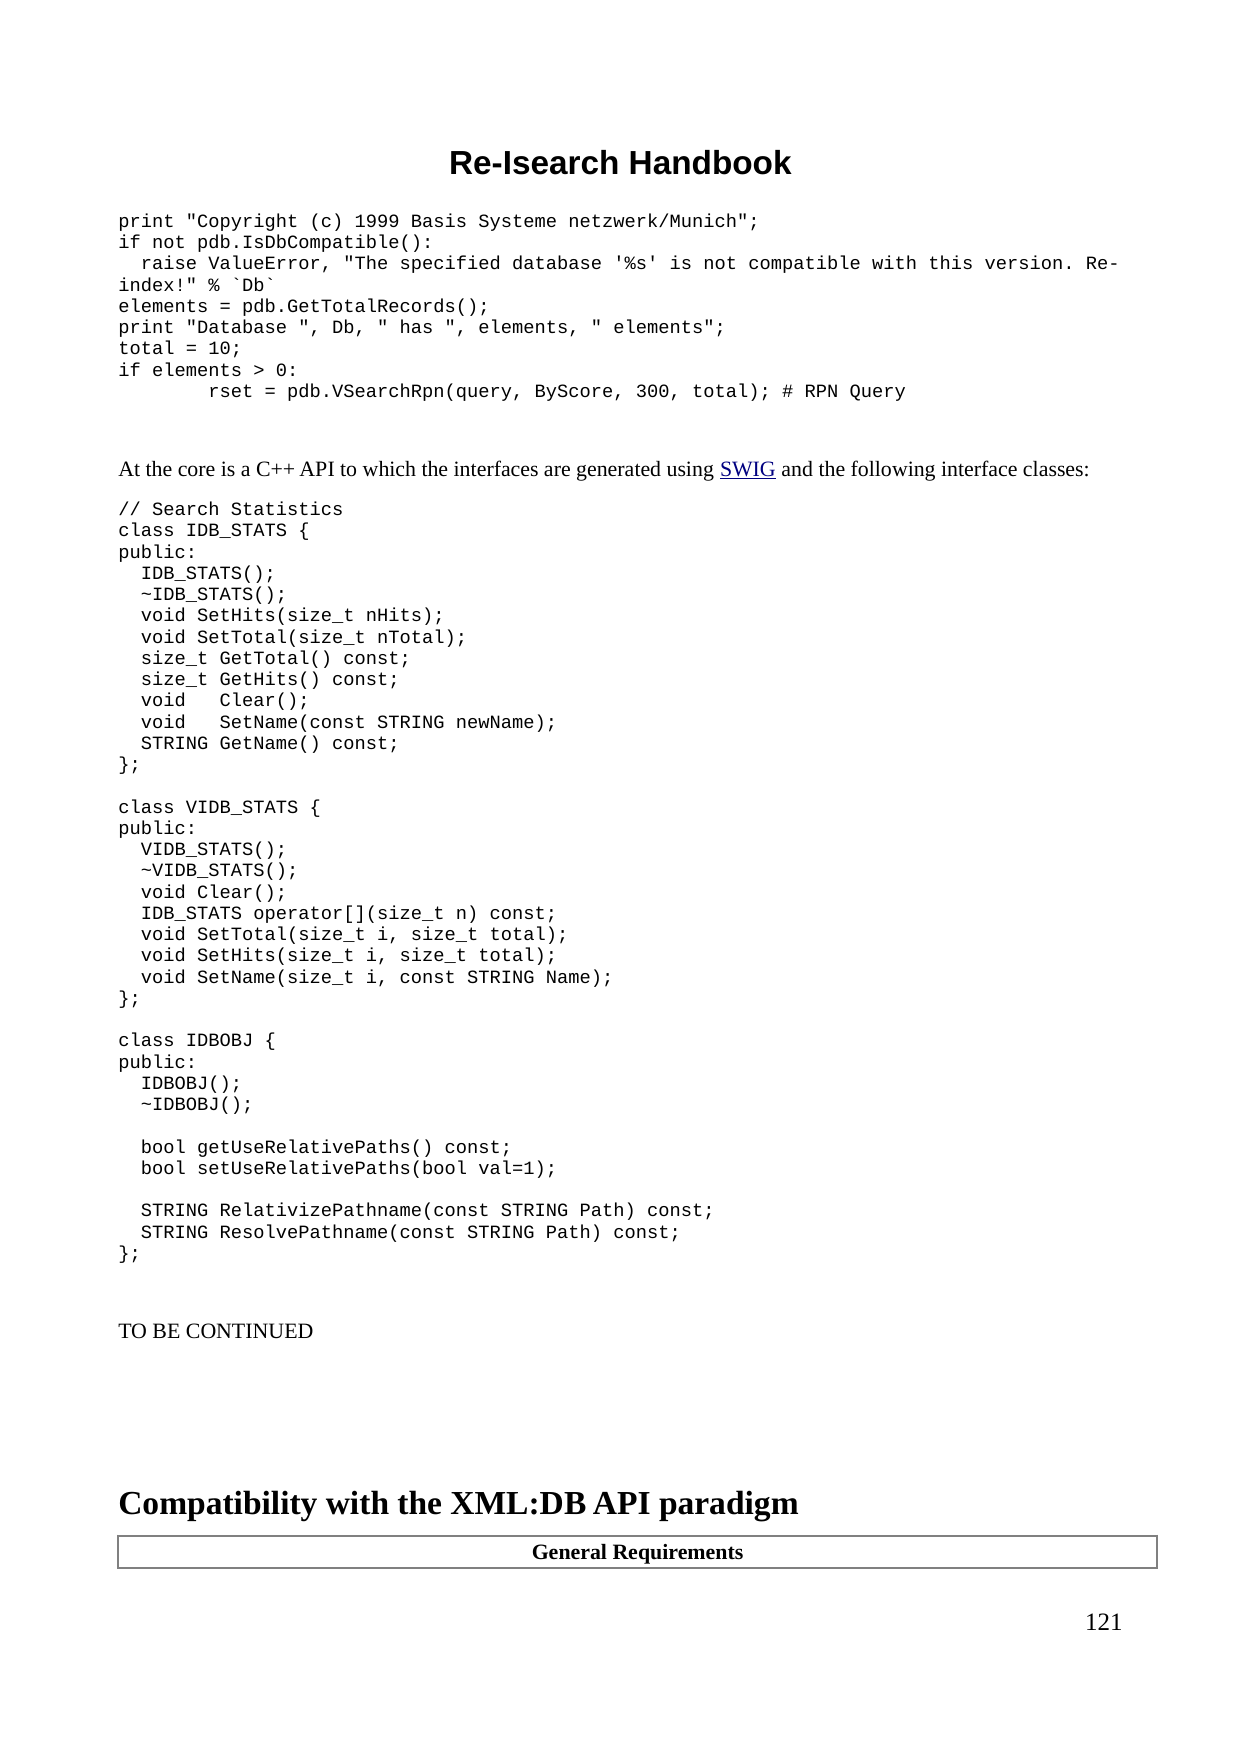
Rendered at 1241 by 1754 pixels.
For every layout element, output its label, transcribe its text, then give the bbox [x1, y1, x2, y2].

text STRING ResolvePathname(const STRING Path) const; [118, 1222, 1122, 1244]
text At the core is a C++ API to which the interfaces are generated using SWIG and the following interface classes: [118, 456, 1122, 481]
text ~IDBOBJ(); [118, 1095, 1122, 1116]
text public: [118, 819, 1122, 840]
text void SetHits(size_t nHits); [118, 606, 1122, 627]
text IDB_STATS(); [118, 564, 1122, 585]
text VIDB_STATS(); [118, 840, 1122, 861]
text raise ValueError, "The specified database '%s' is not compatible with this version. Re-index!" % `Db` [118, 254, 1122, 297]
text }; [118, 755, 1122, 776]
text STRING GetName() const; [118, 734, 1122, 755]
text IDBOBJ(); [118, 1074, 1122, 1095]
text public: [118, 1052, 1122, 1074]
text void Clear(); [118, 882, 1122, 904]
text void Clear(); [118, 691, 1122, 712]
text ~VIDB_STATS(); [118, 861, 1122, 882]
text IDB_STATS operator[](size_t n) const; [118, 904, 1122, 925]
text STRING RelativizePathname(const STRING Path) const; [118, 1201, 1122, 1222]
text void SetName(const STRING newName); [118, 712, 1122, 734]
text class IDBOBJ { [118, 1031, 1122, 1052]
subtitle Compatibility with the XML:DB API paradigm [118, 1483, 1122, 1522]
text bool getUseRelativePaths() const; [118, 1137, 1122, 1159]
text void SetTotal(size_t i, size_t total); [118, 925, 1122, 946]
text size_t GetHits() const; [118, 670, 1122, 691]
text void SetName(size_t i, const STRING Name); [118, 967, 1122, 989]
text print "Copyright (c) 1999 Basis Systeme netzwerk/Munich"; [118, 212, 1122, 233]
text elements = pdb.GetTotalRecords(); [118, 297, 1122, 318]
text size_t GetTotal() const; [118, 649, 1122, 670]
text print "Database ", Db, " has ", elements, " elements"; [118, 318, 1122, 339]
table_header General Requirements [119, 1537, 1156, 1567]
text total = 10; [118, 339, 1122, 360]
text }; [118, 1244, 1122, 1265]
text }; [118, 989, 1122, 1010]
text class VIDB_STATS { [118, 797, 1122, 819]
text ~IDB_STATS(); [118, 585, 1122, 606]
text public: [118, 542, 1122, 564]
text if not pdb.IsDbCompatible(): [118, 233, 1122, 254]
text class IDB_STATS { [118, 521, 1122, 542]
text void SetHits(size_t i, size_t total); [118, 946, 1122, 967]
text TO BE CONTINUED [118, 1318, 1122, 1343]
text rset = pdb.VSearchRpn(query, ByScore, 300, total); # RPN Query [118, 382, 1122, 403]
text if elements > 0: [118, 360, 1122, 382]
text bool setUseRelativePaths(bool val=1); [118, 1159, 1122, 1180]
text void SetTotal(size_t nTotal); [118, 627, 1122, 649]
text // Search Statistics [118, 500, 1122, 521]
